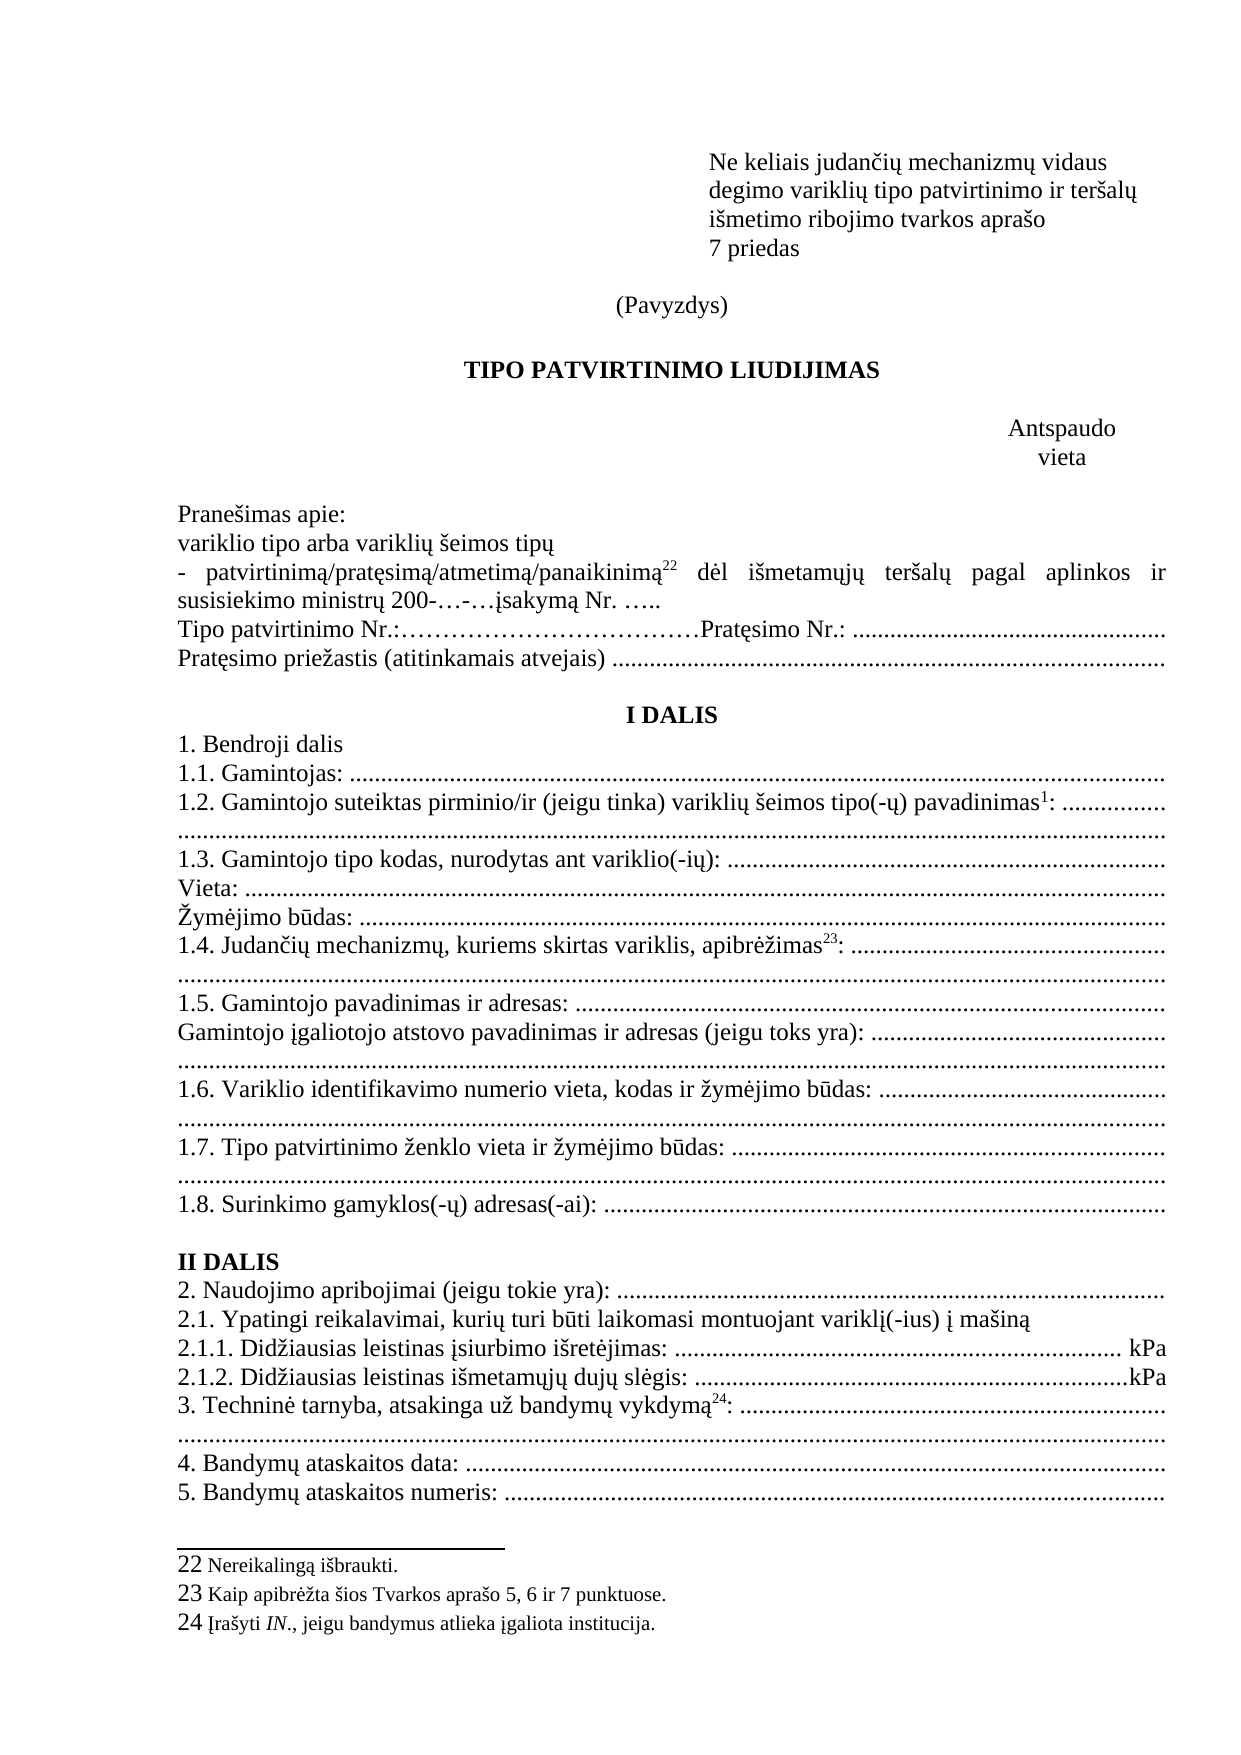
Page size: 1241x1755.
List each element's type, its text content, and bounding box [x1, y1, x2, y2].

text išmetimo ribojimo tvarkos aprašo [177, 204, 1166, 233]
text (Pavyzdys) [177, 291, 1166, 319]
text 1.5. Gamintojo pavadinimas ir adresas: [177, 988, 1166, 1017]
text 1.1. Gamintojas: [177, 758, 1166, 787]
text 2.1.2. Didžiausias leistinas išmetamųjų dujų slėgis: kPa [177, 1362, 1166, 1390]
text I DALIS [177, 700, 1166, 729]
text Tipo patvirtinimo Nr.:………………………………Pratęsimo Nr.: [177, 614, 1166, 643]
text 1.4. Judančių mechanizmų, kuriems skirtas variklis, apibrėžimas: [177, 930, 1166, 959]
text - patvirtinimą/pratęsimą/atmetimą/panaikinimą dėl išmetamųjų teršalų pagal aplinkos ir susisiekimo ministrų 200-…-…įsakymą Nr. ….. [177, 557, 1166, 614]
text Pratęsimo priežastis (atitinkamais atvejais) [177, 643, 1166, 672]
text 7 priedas [177, 233, 1166, 262]
text 1.8. Surinkimo gamyklos(-ų) adresas(-ai): [177, 1189, 1166, 1218]
text 5. Bandymų ataskaitos numeris: [177, 1477, 1166, 1505]
text 2.1.1. Didžiausias leistinas įsiurbimo išretėjimas: kPa [177, 1333, 1166, 1362]
text 2.1. Ypatingi reikalavimai, kurių turi būti laikomasi montuojant variklį(-ius) į mašiną [177, 1304, 1166, 1333]
text variklio tipo arba variklių šeimos tipų [177, 528, 1166, 557]
text Žymėjimo būdas: [177, 902, 1166, 930]
text 3. Techninė tarnyba, atsakinga už bandymų vykdymą: [177, 1390, 1166, 1419]
text TIPO PATVIRTINIMO LIUDIJIMAS [177, 355, 1166, 384]
text 1. Bendroji dalis [177, 729, 1166, 758]
text Gamintojo įgaliotojo atstovo pavadinimas ir adresas (jeigu toks yra): [177, 1017, 1166, 1045]
text Įrašyti IN., jeigu bandymus atlieka įgaliota institucija. [177, 1607, 1166, 1636]
text 2. Naudojimo apribojimai (jeigu tokie yra): [177, 1275, 1166, 1304]
text Vieta: [177, 873, 1166, 902]
text Pranešimas apie: [177, 499, 1166, 528]
text vieta [177, 442, 1166, 470]
text 1.7. Tipo patvirtinimo ženklo vieta ir žymėjimo būdas: [177, 1132, 1166, 1160]
text 1.6. Variklio identifikavimo numerio vieta, kodas ir žymėjimo būdas: [177, 1074, 1166, 1103]
text II DALIS [177, 1247, 1166, 1275]
text 1.3. Gamintojo tipo kodas, nurodytas ant variklio(-ių): [177, 844, 1166, 873]
text 4. Bandymų ataskaitos data: [177, 1448, 1166, 1477]
text Kaip apibrėžta šios Tvarkos aprašo 5, 6 ir 7 punktuose. [177, 1578, 1166, 1607]
text Nereikalingą išbraukti. [177, 1549, 1166, 1578]
text 1.2. Gamintojo suteiktas pirminio/ir (jeigu tinka) variklių šeimos tipo(-ų) pavadinimas1: [177, 787, 1166, 815]
text Ne keliais judančių mechanizmų vidaus [177, 147, 1166, 176]
text degimo variklių tipo patvirtinimo ir teršalų [177, 176, 1166, 204]
text Antspaudo [177, 413, 1166, 442]
